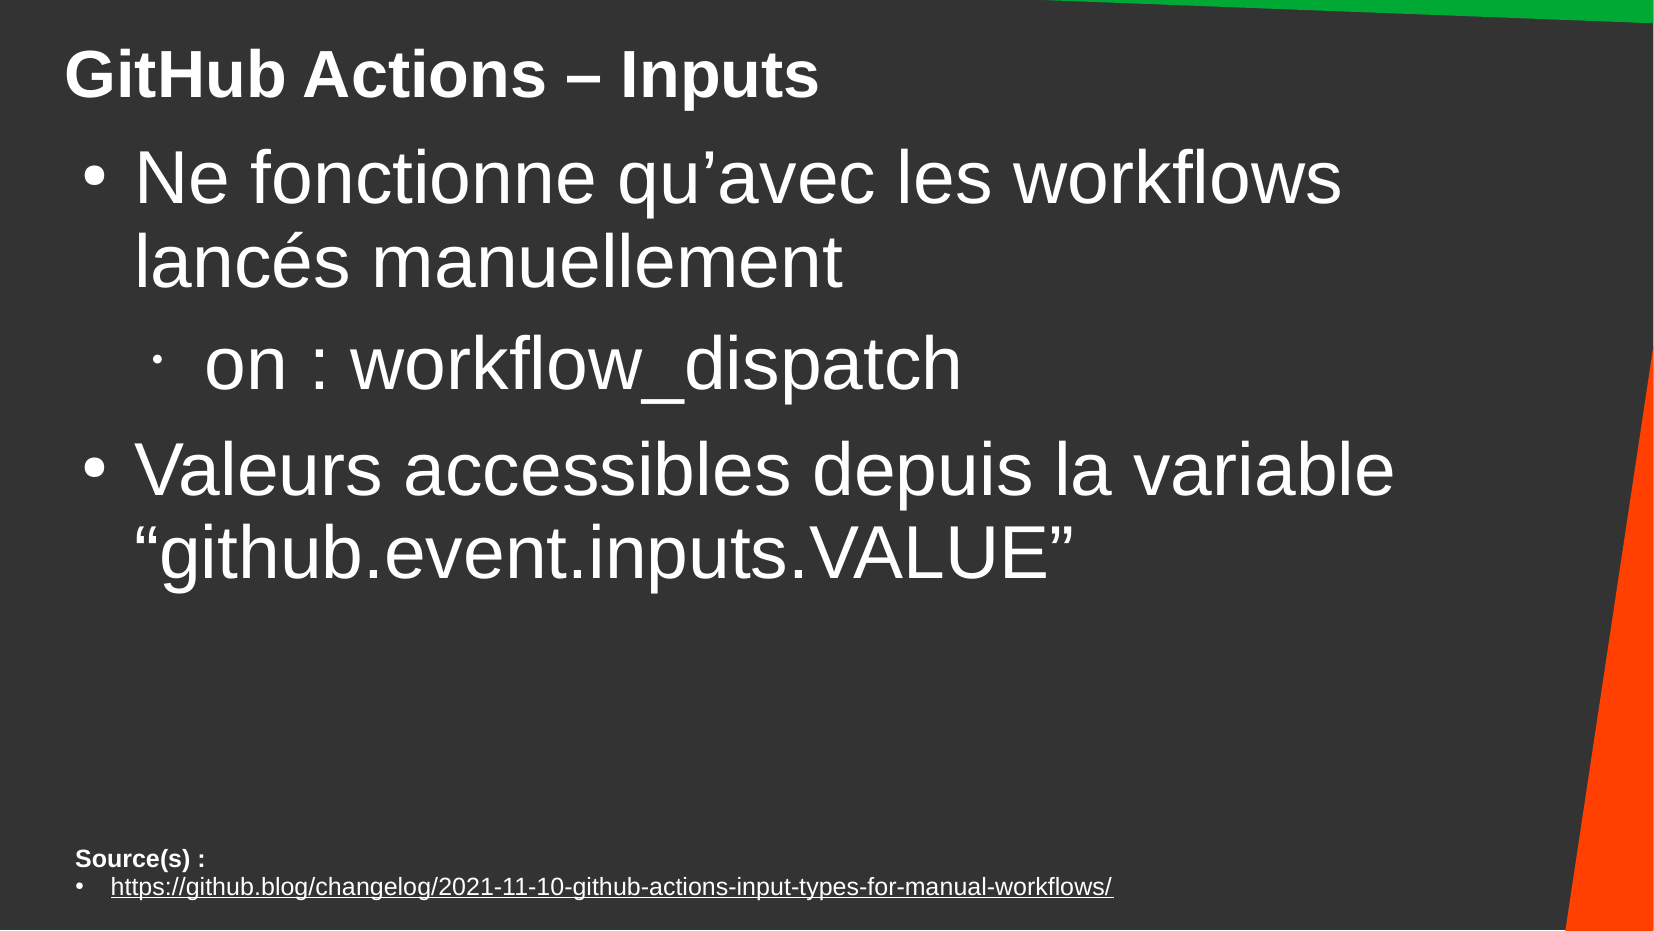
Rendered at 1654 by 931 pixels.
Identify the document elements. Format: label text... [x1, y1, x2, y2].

text_box [1565, 341, 1654, 931]
text_box Source(s) : https://github.blog/changelog/2021-11-10-github-actions-input-types-for-manual-workflows/ [60, 799, 1546, 909]
text_box [1042, 0, 1654, 24]
title GitHub Actions – Inputs [64, 37, 1577, 119]
list Ne fonctionne qu’avec les workflows lancés manuellement on : workflow_dispatch Valeurs accessibles depuis la variable “github.event.inputs.VALUE” [63, 135, 1542, 662]
